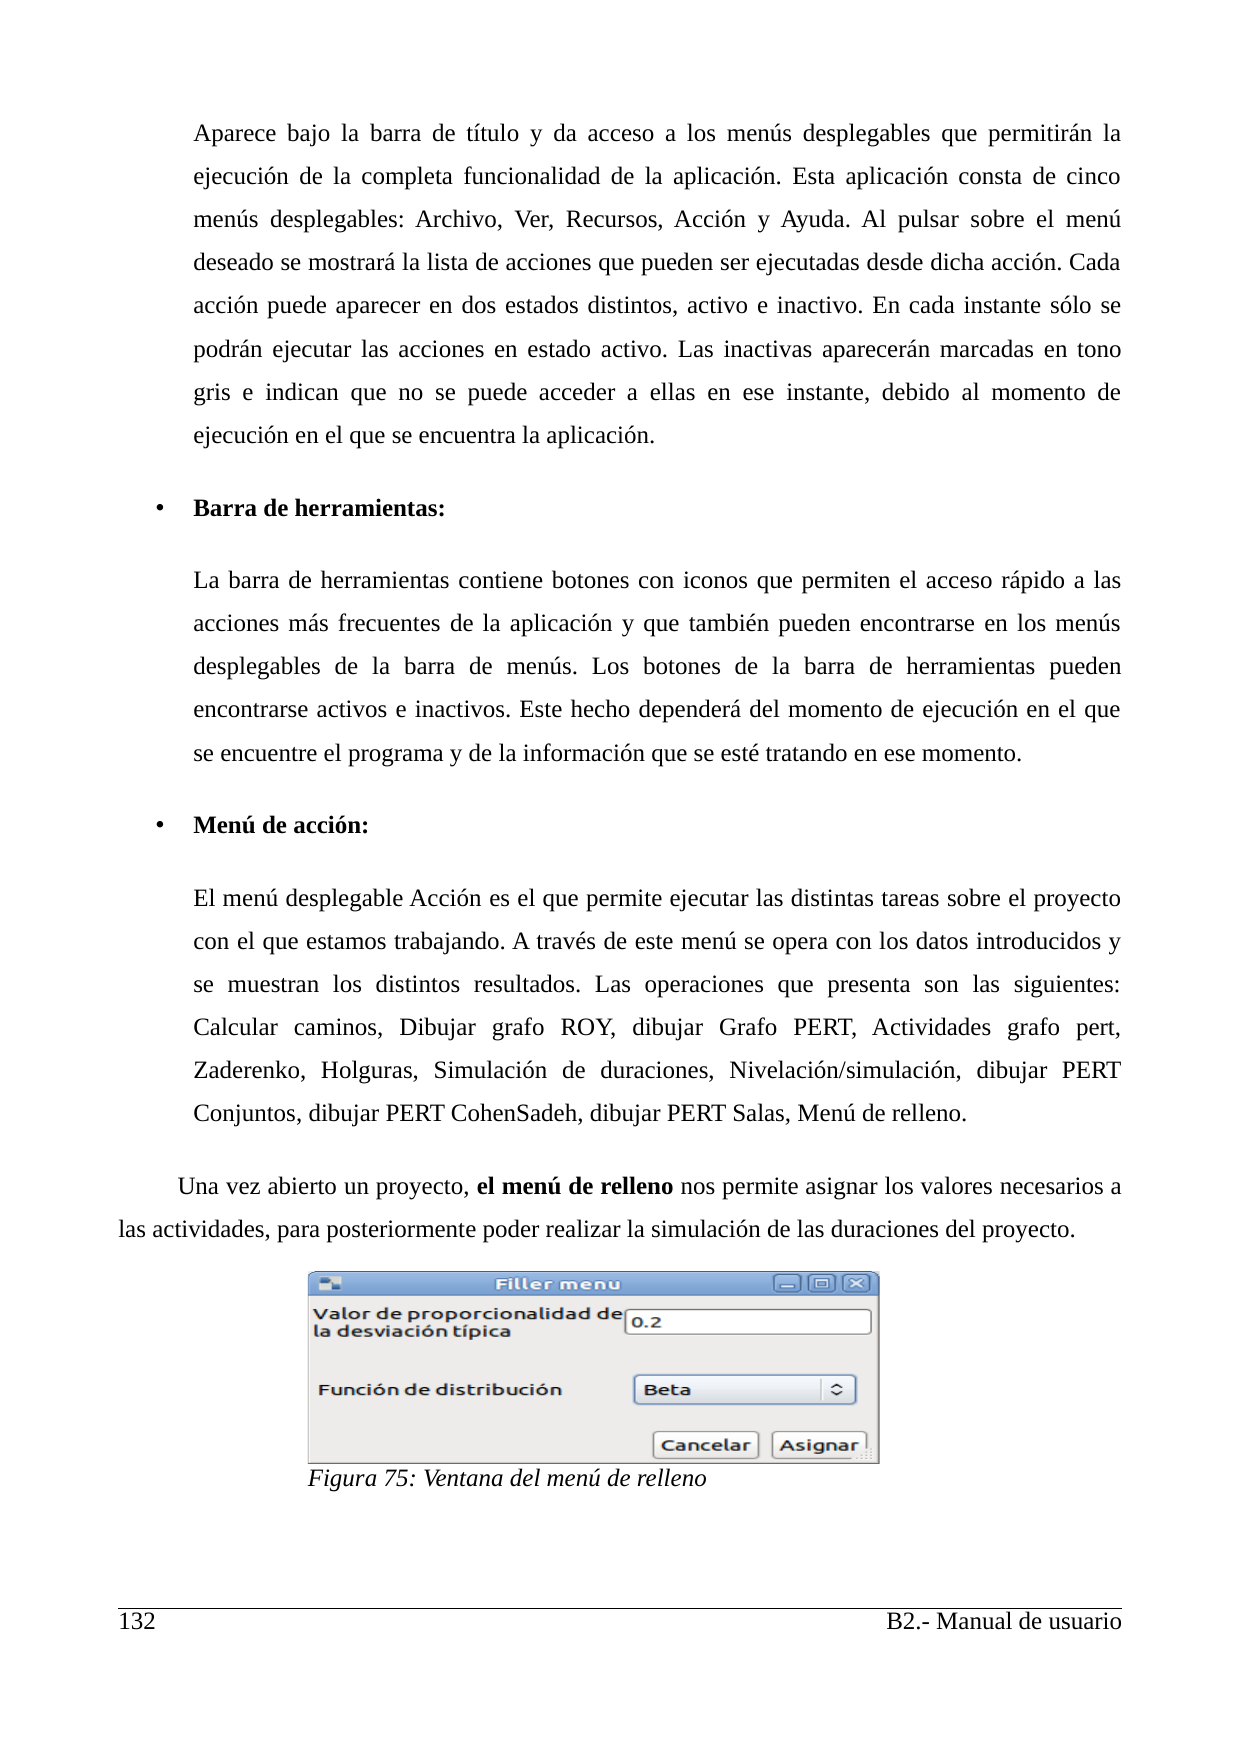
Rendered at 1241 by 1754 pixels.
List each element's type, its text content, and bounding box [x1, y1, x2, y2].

text Figura 75: Ventana del menú de relleno [308, 1464, 879, 1492]
list Menú de acción: [156, 810, 1122, 839]
list El menú desplegable Acción es el que permite ejecutar las distintas tareas sobre el proyecto con el que estamos trabajando. A través de este menú se opera con los datos introducidos y se muestran los distintos resultados. Las operaciones que presenta son las siguientes: Calcular caminos, Dibujar grafo ROY, dibujar Grafo PERT, Actividades grafo pert, Zaderenko, Holguras, Simulación de duraciones, Nivelación/simulación, dibujar PERT Conjuntos, dibujar PERT CohenSadeh, dibujar PERT Salas, Menú de relleno. [156, 883, 1122, 1127]
text Una vez abierto un proyecto, el menú de relleno nos permite asignar los valores necesarios a las actividades, para posteriormente poder realizar la simulación de las duraciones del proyecto. [118, 1171, 1122, 1243]
list Barra de herramientas: [156, 493, 1122, 521]
list La barra de herramientas contiene botones con iconos que permiten el acceso rápido a las acciones más frecuentes de la aplicación y que también pueden encontrarse en los menús desplegables de la barra de menús. Los botones de la barra de herramientas pueden encontrarse activos e inactivos. Este hecho dependerá del momento de ejecución en el que se encuentre el programa y de la información que se esté tratando en ese momento. [156, 565, 1122, 766]
picture [307, 1271, 880, 1464]
text [308, 1259, 879, 1271]
list Aparece bajo la barra de título y da acceso a los menús desplegables que permitirán la ejecución de la completa funcionalidad de la aplicación. Esta aplicación consta de cinco menús desplegables: Archivo, Ver, Recursos, Acción y Ayuda. Al pulsar sobre el menú deseado se mostrará la lista de acciones que pueden ser ejecutadas desde dicha acción. Cada acción puede aparecer en dos estados distintos, activo e inactivo. En cada instante sólo se podrán ejecutar las acciones en estado activo. Las inactivas aparecerán marcadas en tono gris e indican que no se puede acceder a ellas en ese instante, debido al momento de ejecución en el que se encuentra la aplicación. [156, 118, 1122, 449]
